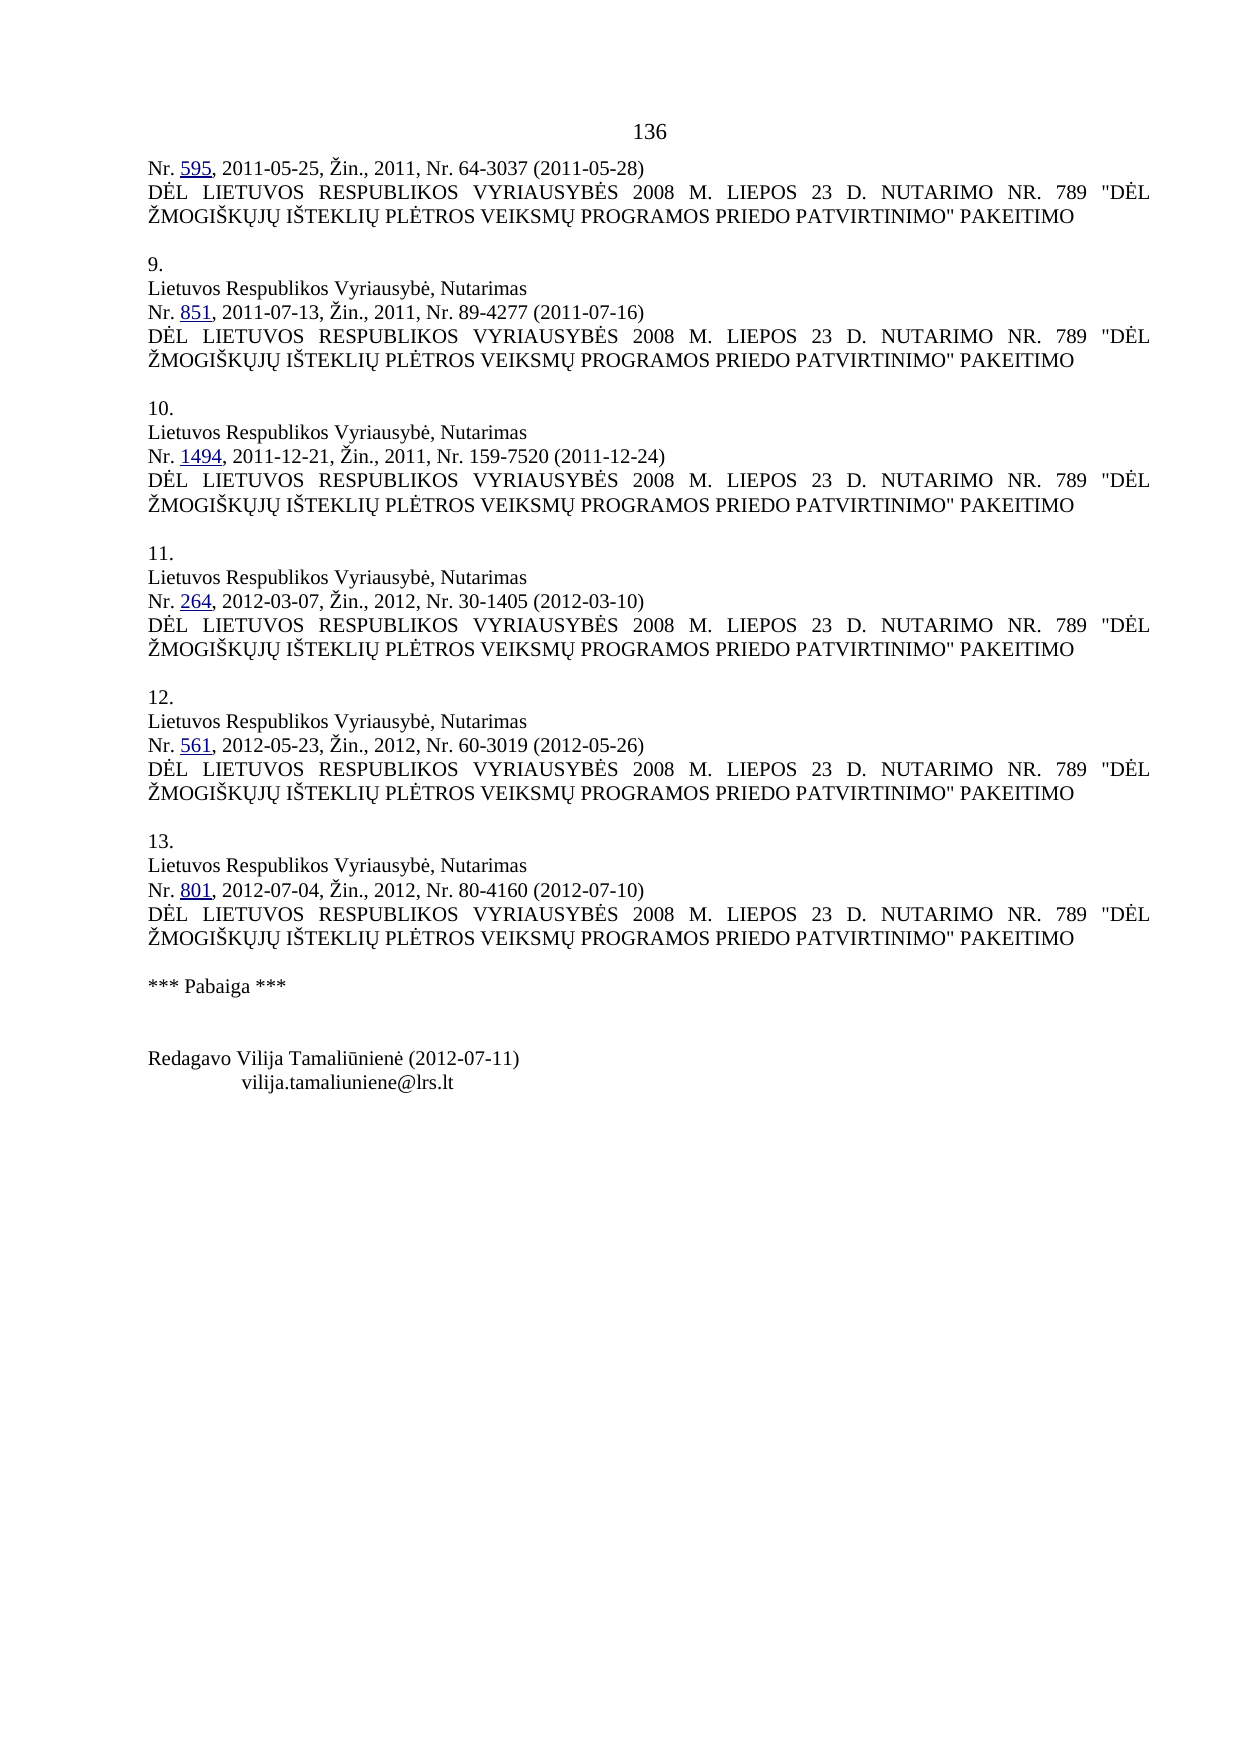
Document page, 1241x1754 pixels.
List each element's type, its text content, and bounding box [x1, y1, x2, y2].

text Lietuvos Respublikos Vyriausybė, Nutarimas [148, 565, 1152, 589]
text Lietuvos Respublikos Vyriausybė, Nutarimas [148, 853, 1152, 877]
text Nr. 851, 2011-07-13, Žin., 2011, Nr. 89-4277 (2011-07-16) [148, 300, 1152, 324]
text Nr. 595, 2011-05-25, Žin., 2011, Nr. 64-3037 (2011-05-28) [148, 156, 1152, 180]
text DĖL LIETUVOS RESPUBLIKOS VYRIAUSYBĖS 2008 M. LIEPOS 23 D. NUTARIMO NR. 789 "DĖL ŽMOGIŠKŲJŲ IŠTEKLIŲ PLĖTROS VEIKSMŲ PROGRAMOS PRIEDO PATVIRTINIMO" PAKEITIMO [148, 757, 1152, 805]
text Redagavo Vilija Tamaliūnienė (2012-07-11) [148, 1046, 1152, 1070]
text Nr. 1494, 2011-12-21, Žin., 2011, Nr. 159-7520 (2011-12-24) [148, 444, 1152, 468]
text 10. [148, 396, 1152, 420]
text 11. [148, 541, 1152, 565]
text DĖL LIETUVOS RESPUBLIKOS VYRIAUSYBĖS 2008 M. LIEPOS 23 D. NUTARIMO NR. 789 "DĖL ŽMOGIŠKŲJŲ IŠTEKLIŲ PLĖTROS VEIKSMŲ PROGRAMOS PRIEDO PATVIRTINIMO" PAKEITIMO [148, 180, 1152, 228]
text Nr. 561, 2012-05-23, Žin., 2012, Nr. 60-3019 (2012-05-26) [148, 733, 1152, 757]
text 13. [148, 829, 1152, 853]
text Nr. 801, 2012-07-04, Žin., 2012, Nr. 80-4160 (2012-07-10) [148, 877, 1152, 902]
text DĖL LIETUVOS RESPUBLIKOS VYRIAUSYBĖS 2008 M. LIEPOS 23 D. NUTARIMO NR. 789 "DĖL ŽMOGIŠKŲJŲ IŠTEKLIŲ PLĖTROS VEIKSMŲ PROGRAMOS PRIEDO PATVIRTINIMO" PAKEITIMO [148, 613, 1152, 661]
text 12. [148, 685, 1152, 709]
text Lietuvos Respublikos Vyriausybė, Nutarimas [148, 276, 1152, 300]
text DĖL LIETUVOS RESPUBLIKOS VYRIAUSYBĖS 2008 M. LIEPOS 23 D. NUTARIMO NR. 789 "DĖL ŽMOGIŠKŲJŲ IŠTEKLIŲ PLĖTROS VEIKSMŲ PROGRAMOS PRIEDO PATVIRTINIMO" PAKEITIMO [148, 902, 1152, 950]
text DĖL LIETUVOS RESPUBLIKOS VYRIAUSYBĖS 2008 M. LIEPOS 23 D. NUTARIMO NR. 789 "DĖL ŽMOGIŠKŲJŲ IŠTEKLIŲ PLĖTROS VEIKSMŲ PROGRAMOS PRIEDO PATVIRTINIMO" PAKEITIMO [148, 468, 1152, 517]
text Lietuvos Respublikos Vyriausybė, Nutarimas [148, 709, 1152, 733]
text *** Pabaiga *** [148, 974, 1152, 998]
text Lietuvos Respublikos Vyriausybė, Nutarimas [148, 420, 1152, 444]
text Nr. 264, 2012-03-07, Žin., 2012, Nr. 30-1405 (2012-03-10) [148, 589, 1152, 613]
text vilija.tamaliuniene@lrs.lt [148, 1070, 1152, 1094]
text DĖL LIETUVOS RESPUBLIKOS VYRIAUSYBĖS 2008 M. LIEPOS 23 D. NUTARIMO NR. 789 "DĖL ŽMOGIŠKŲJŲ IŠTEKLIŲ PLĖTROS VEIKSMŲ PROGRAMOS PRIEDO PATVIRTINIMO" PAKEITIMO [148, 324, 1152, 372]
text 9. [148, 252, 1152, 276]
